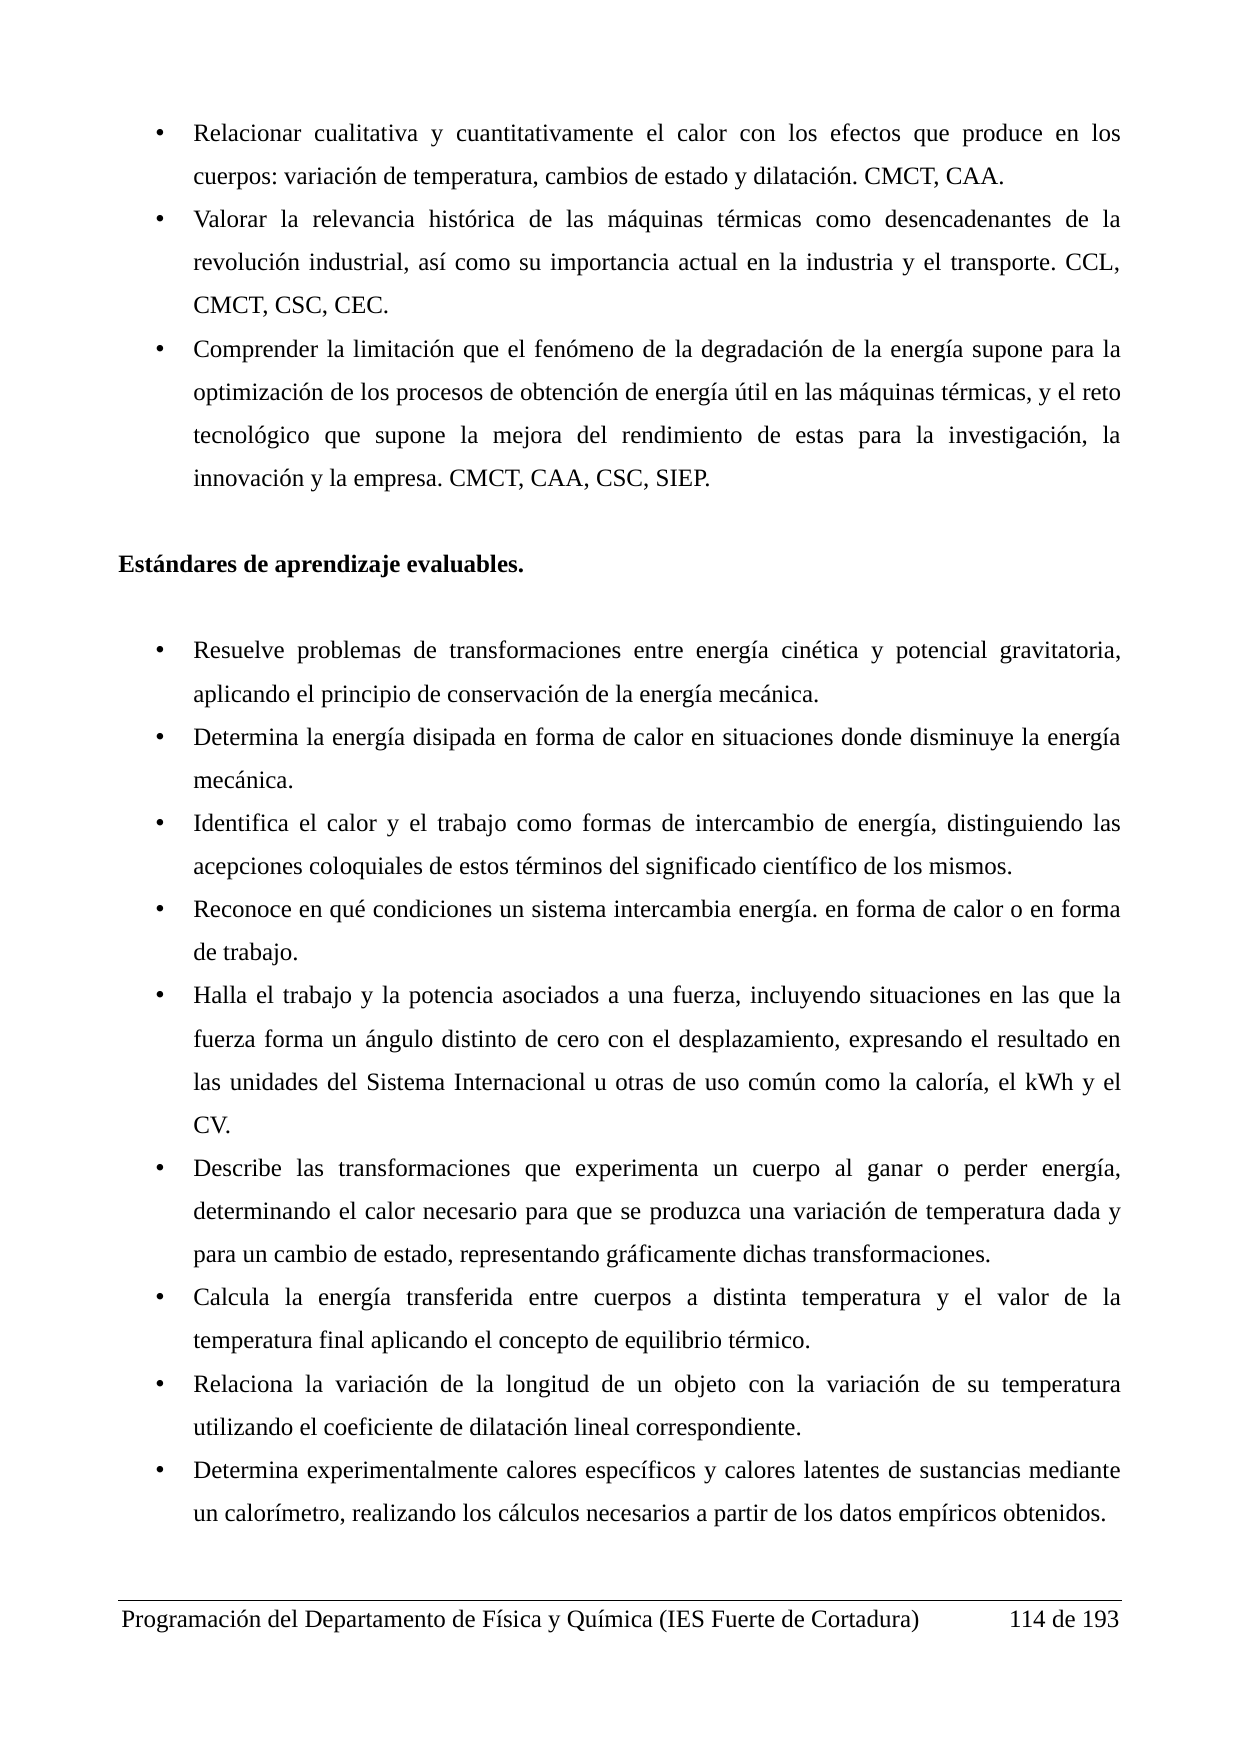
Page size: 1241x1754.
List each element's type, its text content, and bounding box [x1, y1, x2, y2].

list Calcula la energía transferida entre cuerpos a distinta temperatura y el valor de la temperatura final aplicando el concepto de equilibrio térmico. [156, 1282, 1122, 1354]
list Reconoce en qué condiciones un sistema intercambia energía. en forma de calor o en forma de trabajo. [156, 894, 1122, 966]
text Estándares de aprendizaje evaluables. [118, 549, 1122, 578]
list Resuelve problemas de transformaciones entre energía cinética y potencial gravitatoria, aplicando el principio de conservación de la energía mecánica. [156, 636, 1122, 707]
list Determina experimentalmente calores específicos y calores latentes de sustancias mediante un calorímetro, realizando los cálculos necesarios a partir de los datos empíricos obtenidos. [156, 1455, 1122, 1527]
list Valorar la relevancia histórica de las máquinas térmicas como desencadenantes de la revolución industrial, así como su importancia actual en la industria y el transporte. CCL, CMCT, CSC, CEC. [156, 204, 1122, 319]
list Determina la energía disipada en forma de calor en situaciones donde disminuye la energía mecánica. [156, 722, 1122, 794]
list Comprender la limitación que el fenómeno de la degradación de la energía supone para la optimización de los procesos de obtención de energía útil en las máquinas térmicas, y el reto tecnológico que supone la mejora del rendimiento de estas para la investigación, la innovación y la empresa. CMCT, CAA, CSC, SIEP. [156, 334, 1122, 492]
list Describe las transformaciones que experimenta un cuerpo al ganar o perder energía, determinando el calor necesario para que se produzca una variación de temperatura dada y para un cambio de estado, representando gráficamente dichas transformaciones. [156, 1153, 1122, 1268]
list Identifica el calor y el trabajo como formas de intercambio de energía, distinguiendo las acepciones coloquiales de estos términos del significado científico de los mismos. [156, 808, 1122, 880]
list Relacionar cualitativa y cuantitativamente el calor con los efectos que produce en los cuerpos: variación de temperatura, cambios de estado y dilatación. CMCT, CAA. [156, 118, 1122, 190]
list Relaciona la variación de la longitud de un objeto con la variación de su temperatura utilizando el coeficiente de dilatación lineal correspondiente. [156, 1369, 1122, 1441]
list Halla el trabajo y la potencia asociados a una fuerza, incluyendo situaciones en las que la fuerza forma un ángulo distinto de cero con el desplazamiento, expresando el resultado en las unidades del Sistema Internacional u otras de uso común como la caloría, el kWh y el CV. [156, 981, 1122, 1139]
